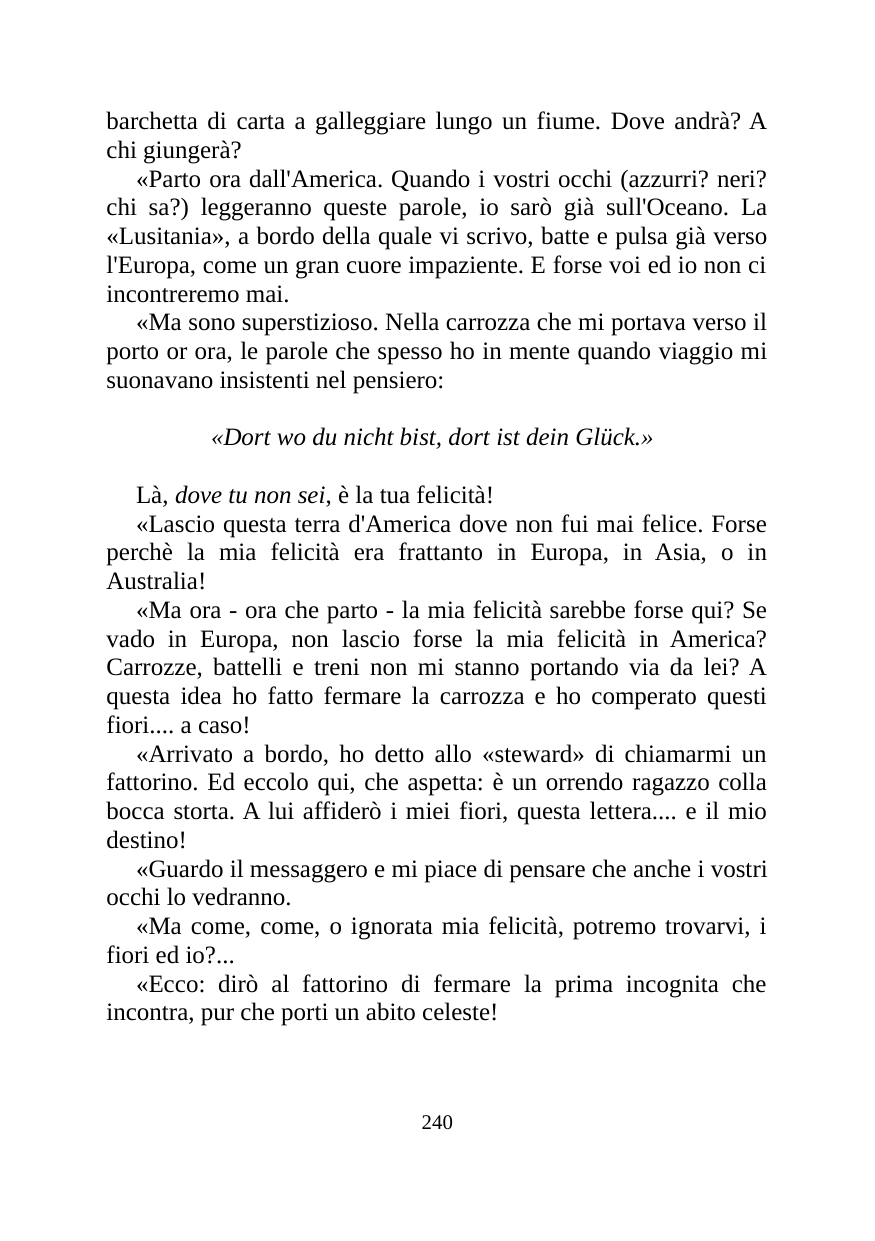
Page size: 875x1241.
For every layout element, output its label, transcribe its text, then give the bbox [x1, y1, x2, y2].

text «Ma come, come, o ignorata mia felicità, potremo trovarvi, i fiori ed io?... [106, 911, 768, 969]
text barchetta di carta a galleggiare lungo un fiume. Dove andrà? A chi giungerà? [106, 106, 768, 164]
text «Arrivato a bordo, ho detto allo «steward» di chiamarmi un fattorino. Ed eccolo qui, che aspetta: è un orrendo ragazzo colla bocca storta. A lui affiderò i miei fiori, questa lettera.... e il mio destino! [106, 739, 768, 854]
text «Lascio questa terra d'America dove non fui mai felice. Forse perchè la mia felicità era frattanto in Europa, in Asia, o in Australia! [106, 509, 768, 595]
text «Ma ora - ora che parto - la mia felicità sarebbe forse qui? Se vado in Europa, non lascio forse la mia felicità in America? Carrozze, battelli e treni non mi stanno portando via da lei? A questa idea ho fatto fermare la carrozza e ho comperato questi fiori.... a caso! [106, 595, 768, 739]
text «Dort wo du nicht bist, dort ist dein Glück.» [181, 422, 768, 451]
text «Ecco: dirò al fattorino di fermare la prima incognita che incontra, pur che porti un abito celeste! [106, 969, 768, 1026]
text «Guardo il messaggero e mi piace di pensare che anche i vostri occhi lo vedranno. [106, 854, 768, 911]
text «Parto ora dall'America. Quando i vostri occhi (azzurri? neri? chi sa?) leggeranno queste parole, io sarò già sull'Oceano. La «Lusitania», a bordo della quale vi scrivo, batte e pulsa già verso l'Europa, come un gran cuore impaziente. E forse voi ed io non ci incontreremo mai. [106, 164, 768, 307]
text Là, dove tu non sei, è la tua felicità! [106, 480, 768, 509]
text «Ma sono superstizioso. Nella carrozza che mi portava verso il porto or ora, le parole che spesso ho in mente quando viaggio mi suonavano insistenti nel pensiero: [106, 307, 768, 394]
